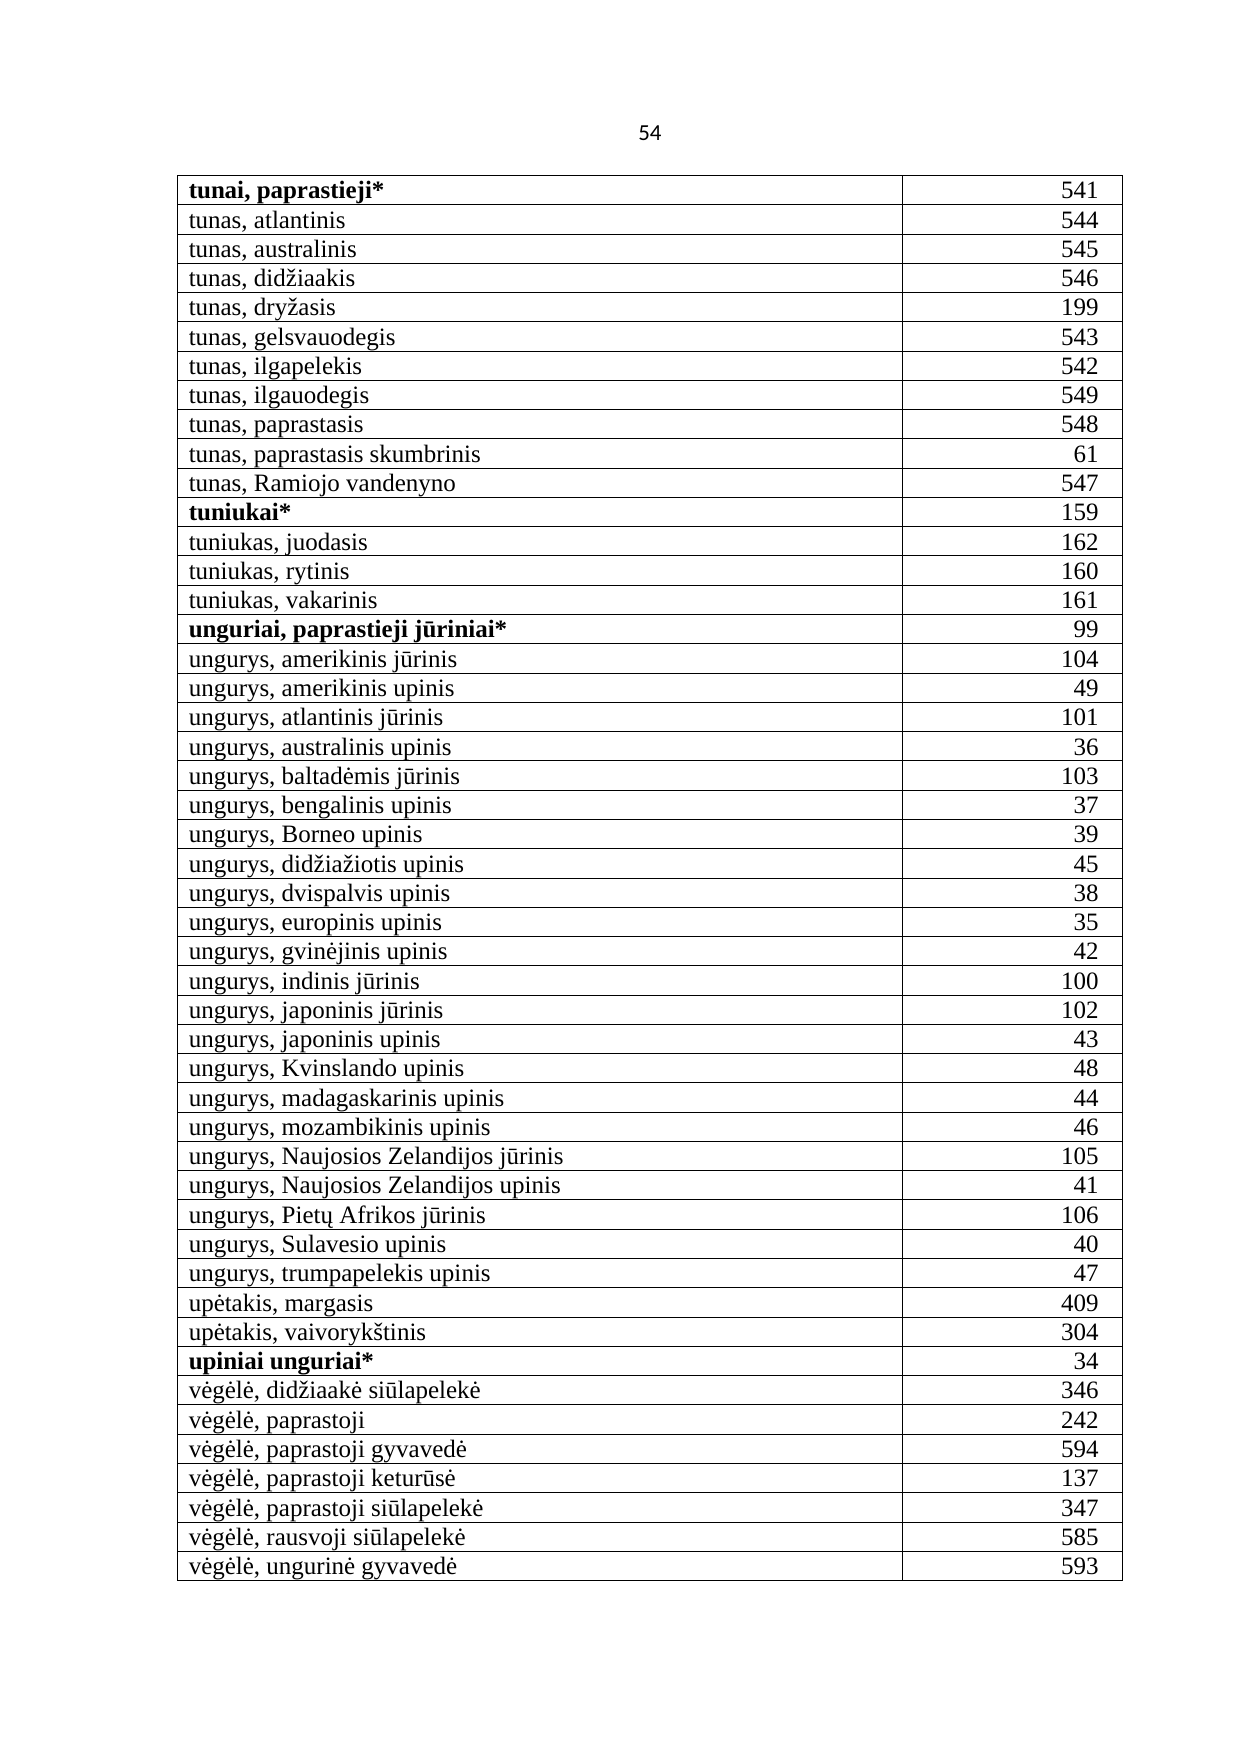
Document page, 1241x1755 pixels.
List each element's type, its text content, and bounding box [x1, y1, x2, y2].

table_cell 46 [903, 1113, 1122, 1141]
table_cell vėgėlė, didžiaakė siūlapelekė [178, 1376, 902, 1404]
table_cell 48 [903, 1054, 1122, 1082]
table_cell ungurys, gvinėjinis upinis [178, 937, 902, 965]
table_cell tuniukas, rytinis [178, 556, 902, 585]
table_cell 38 [903, 879, 1122, 907]
table_cell vėgėlė, paprastoji keturūsė [178, 1464, 902, 1492]
table_cell ungurys, madagaskarinis upinis [178, 1083, 902, 1112]
table_cell 594 [903, 1435, 1122, 1463]
table_cell ungurys, amerikinis jūrinis [178, 644, 902, 672]
table_cell 106 [903, 1200, 1122, 1229]
table_cell ungurys, didžiažiotis upinis [178, 849, 902, 877]
table_cell 35 [903, 908, 1122, 936]
table_cell 137 [903, 1464, 1122, 1492]
table_cell 41 [903, 1171, 1122, 1199]
table_cell 161 [903, 586, 1122, 614]
table_cell 543 [903, 322, 1122, 351]
table_cell vėgėlė, rausvoji siūlapelekė [178, 1523, 902, 1551]
table_cell 548 [903, 410, 1122, 438]
table_cell 346 [903, 1376, 1122, 1404]
table_cell ungurys, japoninis jūrinis [178, 996, 902, 1024]
table_cell 585 [903, 1523, 1122, 1551]
table_cell 545 [903, 235, 1122, 263]
table_cell 593 [903, 1552, 1122, 1580]
table_cell 199 [903, 293, 1122, 321]
table_cell ungurys, australinis upinis [178, 732, 902, 760]
table_cell ungurys, Borneo upinis [178, 820, 902, 848]
table_cell 101 [903, 703, 1122, 731]
table_cell 304 [903, 1318, 1122, 1346]
table_cell 103 [903, 761, 1122, 789]
table_cell 162 [903, 527, 1122, 555]
table_cell 105 [903, 1142, 1122, 1170]
table_cell tunas, paprastasis skumbrinis [178, 439, 902, 468]
table_cell ungurys, Naujosios Zelandijos jūrinis [178, 1142, 902, 1170]
table_cell ungurys, amerikinis upinis [178, 674, 902, 702]
table_cell 102 [903, 996, 1122, 1024]
table_cell vėgėlė, paprastoji [178, 1405, 902, 1433]
table_cell 61 [903, 439, 1122, 468]
table_cell tunas, Ramiojo vandenyno [178, 469, 902, 497]
table_cell tunas, ilgapelekis [178, 352, 902, 380]
table_cell 100 [903, 966, 1122, 994]
table_cell 49 [903, 674, 1122, 702]
table_cell ungurys, Naujosios Zelandijos upinis [178, 1171, 902, 1199]
table_cell tunas, dryžasis [178, 293, 902, 321]
table_cell ungurys, indinis jūrinis [178, 966, 902, 994]
table_cell ungurys, Pietų Afrikos jūrinis [178, 1200, 902, 1229]
table_cell vėgėlė, ungurinė gyvavedė [178, 1552, 902, 1580]
table_cell vėgėlė, paprastoji gyvavedė [178, 1435, 902, 1463]
table_cell 242 [903, 1405, 1122, 1433]
table_cell tunas, ilgauodegis [178, 381, 902, 409]
table_cell ungurys, dvispalvis upinis [178, 879, 902, 907]
table_cell 40 [903, 1230, 1122, 1258]
table_cell ungurys, mozambikinis upinis [178, 1113, 902, 1141]
table_cell tunas, paprastasis [178, 410, 902, 438]
table_cell ungurys, Sulavesio upinis [178, 1230, 902, 1258]
table_cell ungurys, baltadėmis jūrinis [178, 761, 902, 789]
table_cell upėtakis, vaivorykštinis [178, 1318, 902, 1346]
table_cell ungurys, trumpapelekis upinis [178, 1259, 902, 1287]
table_cell unguriai, paprastieji jūriniai* [178, 615, 902, 643]
table_cell 42 [903, 937, 1122, 965]
table_cell tunas, didžiaakis [178, 264, 902, 292]
table_cell vėgėlė, paprastoji siūlapelekė [178, 1493, 902, 1521]
table_cell ungurys, bengalinis upinis [178, 791, 902, 819]
table_cell 39 [903, 820, 1122, 848]
table_cell 45 [903, 849, 1122, 877]
table_cell tuniukas, juodasis [178, 527, 902, 555]
table_cell tuniukas, vakarinis [178, 586, 902, 614]
table_cell 549 [903, 381, 1122, 409]
table_cell 160 [903, 556, 1122, 585]
table_cell 546 [903, 264, 1122, 292]
table_cell 37 [903, 791, 1122, 819]
table_cell 104 [903, 644, 1122, 672]
table_cell 541 [903, 176, 1122, 204]
table_cell 544 [903, 205, 1122, 233]
table_cell 547 [903, 469, 1122, 497]
table_cell 347 [903, 1493, 1122, 1521]
table_cell ungurys, Kvinslando upinis [178, 1054, 902, 1082]
table_cell ungurys, japoninis upinis [178, 1025, 902, 1053]
table_cell tunas, atlantinis [178, 205, 902, 233]
table_cell 36 [903, 732, 1122, 760]
table_cell 47 [903, 1259, 1122, 1287]
table_cell 44 [903, 1083, 1122, 1112]
table_cell upiniai unguriai* [178, 1347, 902, 1375]
table_cell upėtakis, margasis [178, 1288, 902, 1316]
table_cell 159 [903, 498, 1122, 526]
table_cell 542 [903, 352, 1122, 380]
table_cell 409 [903, 1288, 1122, 1316]
table_cell tunas, gelsvauodegis [178, 322, 902, 351]
table_cell 34 [903, 1347, 1122, 1375]
table_cell 43 [903, 1025, 1122, 1053]
table_cell tuniukai* [178, 498, 902, 526]
table_cell ungurys, europinis upinis [178, 908, 902, 936]
table_cell tunai, paprastieji* [178, 176, 902, 204]
table_cell tunas, australinis [178, 235, 902, 263]
table_cell ungurys, atlantinis jūrinis [178, 703, 902, 731]
table_cell 99 [903, 615, 1122, 643]
